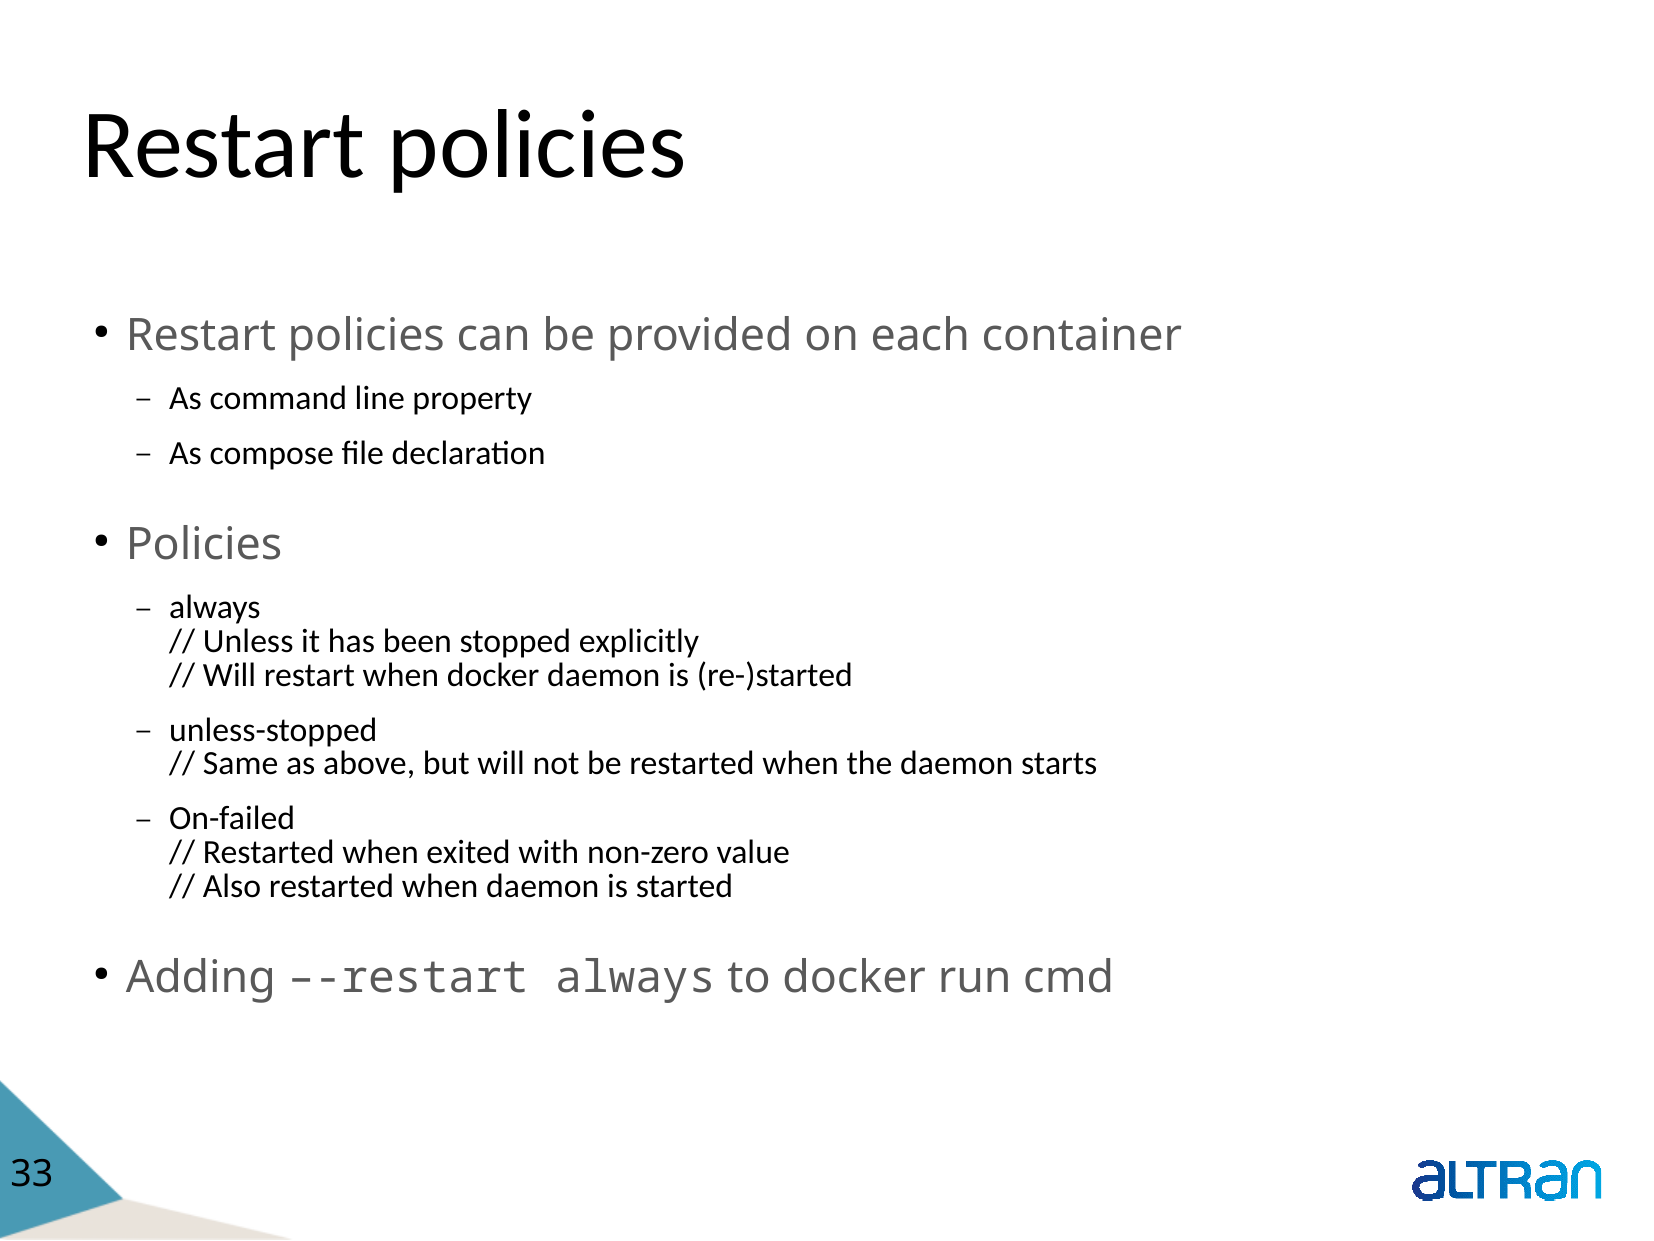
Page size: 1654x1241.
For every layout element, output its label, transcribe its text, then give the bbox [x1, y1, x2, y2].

picture [1595, 1160, 1602, 1167]
picture [0, 1072, 316, 1240]
list Restart policies can be provided on each container As command line property As compose file declaration Policies always // Unless it has been stopped explicitly // Will restart when docker daemon is (re-)started unless-stopped // Same as above, but will not be restarted when the daemon starts On-failed // Restarted when exited with non-zero value // Also restarted when daemon is started Adding –-restart always to docker run cmd [82, 290, 1571, 1010]
title Restart policies [82, 49, 1571, 257]
picture [1555, 1160, 1602, 1201]
picture [1543, 1182, 1560, 1193]
picture [1412, 1160, 1559, 1201]
